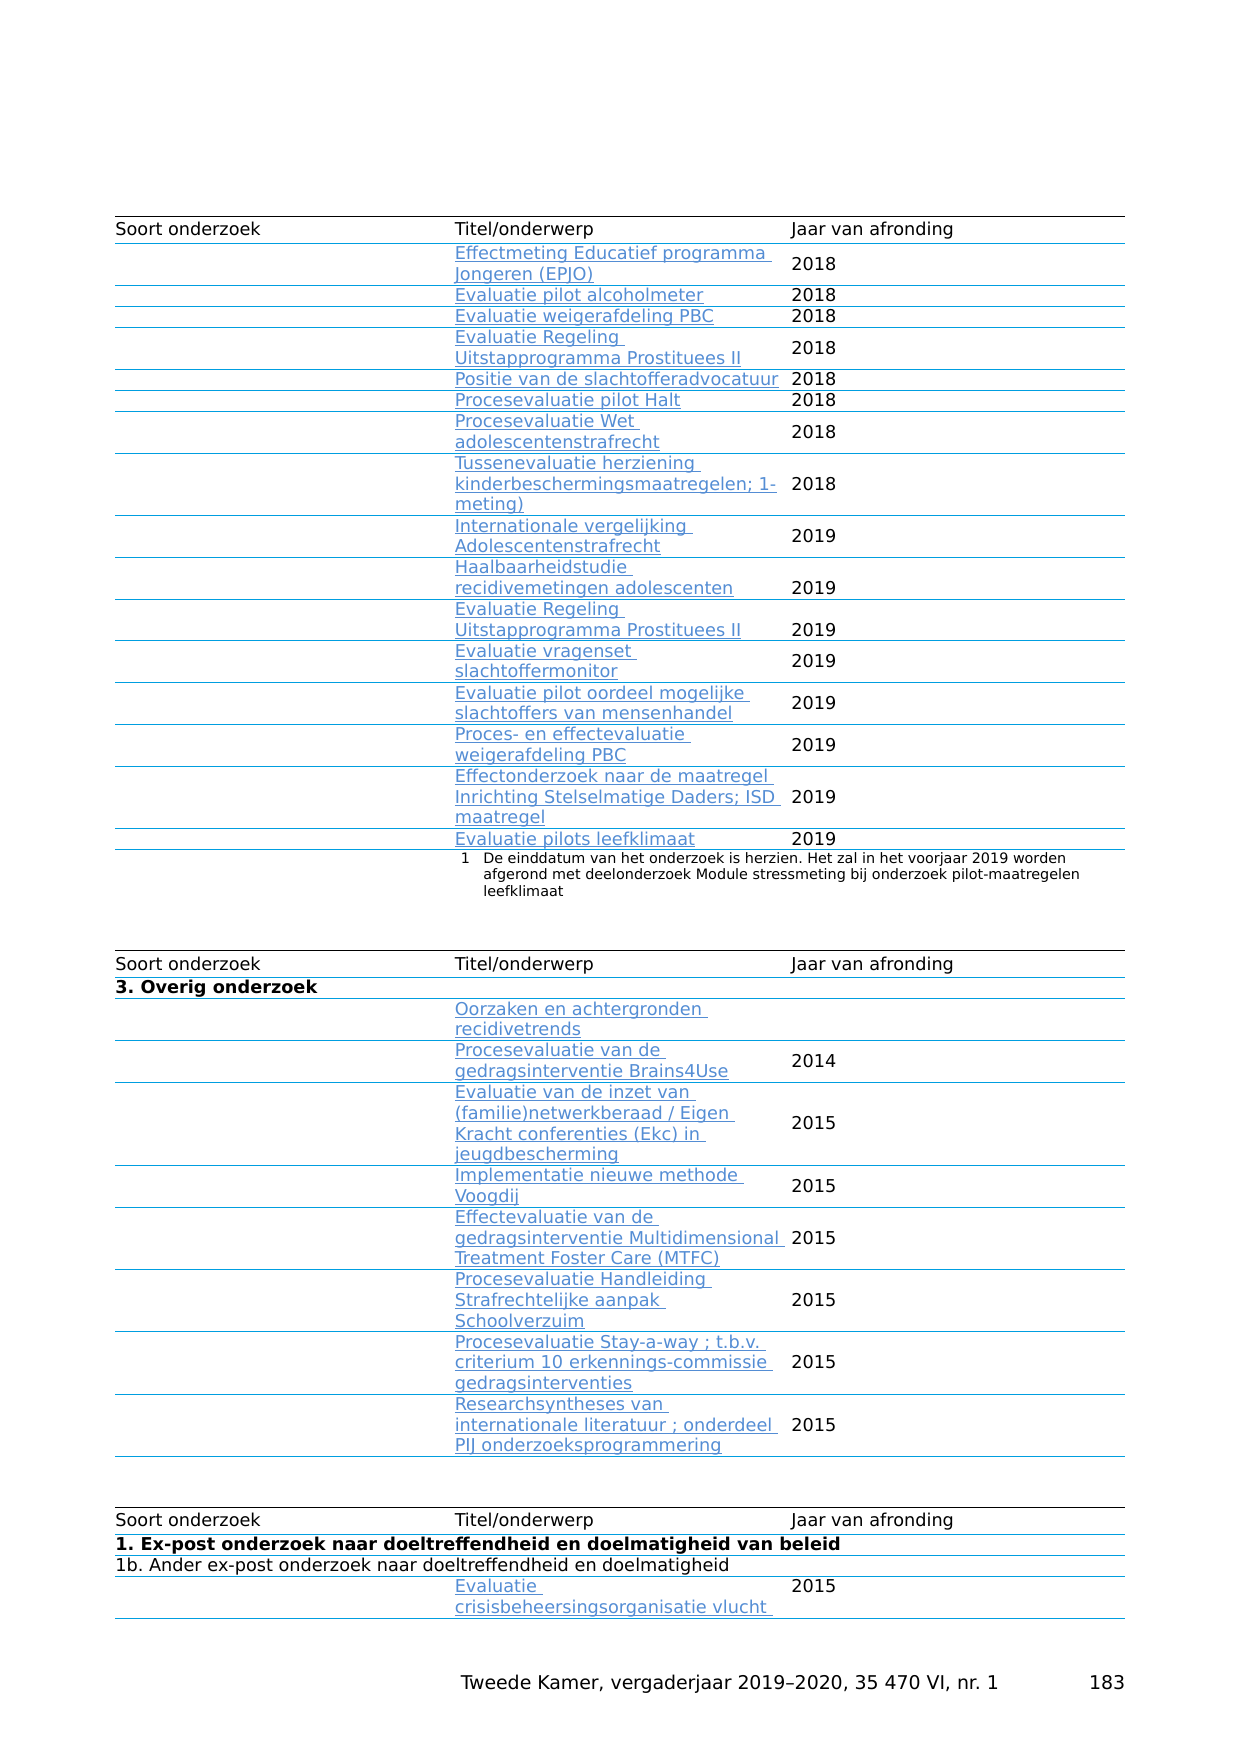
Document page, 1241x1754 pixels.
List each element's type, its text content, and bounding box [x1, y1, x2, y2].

table_cell Researchsyntheses van internationale literatuur ; onderdeel PIJ onderzoeksprogrammering [452, 1395, 788, 1456]
table_cell Procesevaluatie pilot Halt [452, 391, 788, 411]
table_cell 2018 [788, 412, 1125, 453]
table_cell 2015 [788, 1395, 1125, 1456]
table_cell 2019 [788, 767, 1125, 828]
table_cell [115, 829, 452, 849]
table_cell 2019 [788, 516, 1125, 557]
table_cell 2015 [788, 1166, 1125, 1206]
table_cell [115, 767, 452, 828]
table_cell 1. Ex-post onderzoek naar doeltreffendheid en doelmatigheid van beleid [115, 1535, 1125, 1555]
table_cell 2018 [788, 454, 1125, 515]
table_cell [115, 1083, 452, 1165]
table_cell Evaluatie pilots leefklimaat [452, 829, 788, 849]
table_cell Procesevaluatie Stay-a-way ; t.b.v. criterium 10 erkennings-commissie gedragsinterventies [452, 1332, 788, 1394]
table_cell Implementatie nieuwe methode Voogdij [452, 1166, 788, 1206]
table_cell Effectevaluatie van de gedragsinterventie Multidimensional Treatment Foster Care (MTFC) [452, 1208, 788, 1269]
table_cell [115, 1166, 452, 1206]
table_cell [115, 999, 452, 1040]
table_cell 1b. Ander ex-post onderzoek naar doeltreffendheid en doelmatigheid [115, 1556, 1125, 1576]
table_cell Tussenevaluatie herziening kinderbeschermingsmaatregelen; 1-meting) [452, 454, 788, 515]
table_cell Titel/onderwerp [452, 217, 788, 243]
table_cell 2015 [788, 1208, 1125, 1269]
table_cell 2015 [788, 1270, 1125, 1331]
table_cell Haalbaarheidstudie recidivemetingen adolescenten [452, 558, 788, 598]
table_cell 2018 [788, 307, 1125, 327]
table_cell Evaluatie pilot oordeel mogelijke slachtoffers van mensenhandel [452, 683, 788, 724]
table_cell Procesevaluatie van de gedragsinterventie Brains4Use [452, 1041, 788, 1082]
table_cell 2018 [788, 286, 1125, 306]
table_cell 2018 [788, 370, 1125, 390]
table_cell [115, 558, 452, 598]
table_cell [115, 1270, 452, 1331]
table_cell Positie van de slachtofferadvocatuur [452, 370, 788, 390]
table_cell [115, 725, 452, 766]
table_cell 2019 [788, 725, 1125, 766]
table_cell Procesevaluatie Handleiding Strafrechtelijke aanpak Schoolverzuim [452, 1270, 788, 1331]
table_cell [115, 454, 452, 515]
table_cell Evaluatie Regeling Uitstapprogramma Prostituees II [452, 328, 788, 368]
table_cell [115, 1577, 452, 1618]
table_cell [115, 328, 452, 368]
table_cell [115, 286, 452, 306]
table_cell Jaar van afronding [788, 217, 1125, 243]
table_cell Jaar van afronding [788, 951, 1125, 977]
table_cell 2018 [788, 244, 1125, 284]
table_cell Oorzaken en achtergronden recidivetrends [452, 999, 788, 1040]
table_cell Evaluatie weigerafdeling PBC [452, 307, 788, 327]
table_cell [115, 370, 452, 390]
table_cell Titel/onderwerp [452, 1508, 788, 1533]
table_cell Soort onderzoek [115, 217, 452, 243]
table_cell 2019 [788, 829, 1125, 849]
table_cell 2018 [788, 391, 1125, 411]
table_cell Effectmeting Educatief programma Jongeren (EPJO) [452, 244, 788, 284]
table_cell 2019 [788, 558, 1125, 598]
table_cell Evaluatie crisisbeheersingsorganisatie vlucht [452, 1577, 788, 1618]
table_cell 2018 [788, 328, 1125, 368]
table_cell 2014 [788, 1041, 1125, 1082]
table_cell Evaluatie pilot alcoholmeter [452, 286, 788, 306]
table_cell Jaar van afronding [788, 1508, 1125, 1533]
table_cell [115, 600, 452, 640]
table_cell Evaluatie vragenset slachtoffermonitor [452, 641, 788, 682]
table_cell [115, 1041, 452, 1082]
table_cell 2015 [788, 1332, 1125, 1394]
table_cell Soort onderzoek [115, 1508, 452, 1533]
table_cell 2019 [788, 683, 1125, 724]
table_cell Procesevaluatie Wet adolescentenstrafrecht [452, 412, 788, 453]
table_cell [788, 999, 1125, 1040]
table_cell [115, 412, 452, 453]
table_cell 3. Overig onderzoek [115, 978, 1125, 998]
table_cell Proces- en effectevaluatie weigerafdeling PBC [452, 725, 788, 766]
table_cell 2015 [788, 1577, 1125, 1618]
table_cell [115, 1208, 452, 1269]
table_cell [115, 1332, 452, 1394]
table_cell 2019 [788, 641, 1125, 682]
table_cell [115, 1395, 452, 1456]
table_cell [115, 641, 452, 682]
table_header Tabel 140 Artikel 36 - Contraterrorisme en Nationaal Veiligheidsbeleid [115, 1482, 1125, 1507]
list De einddatum van het onderzoek is herzien. Het zal in het voorjaar 2019 worden afgerond met deelonderzoek Module stressmeting bij onderzoek pilot-maatregelen leefklimaat [461, 850, 1125, 900]
table_header Tabel 139 Artikel 35 - Jeugd [115, 925, 1125, 950]
table_cell Effectonderzoek naar de maatregel Inrichting Stelselmatige Daders; ISD maatregel [452, 767, 788, 828]
table_cell Soort onderzoek [115, 951, 452, 977]
table_cell Evaluatie van de inzet van (familie)netwerkberaad / Eigen Kracht conferenties (Ekc) in jeugdbescherming [452, 1083, 788, 1165]
table_cell Evaluatie Regeling Uitstapprogramma Prostituees II [452, 600, 788, 640]
table_cell [115, 516, 452, 557]
table_cell [115, 391, 452, 411]
table_cell [115, 683, 452, 724]
table_cell [115, 244, 452, 284]
table_cell 2019 [788, 600, 1125, 640]
table_cell Internationale vergelijking Adolescentenstrafrecht [452, 516, 788, 557]
table_cell [115, 307, 452, 327]
table_cell 2015 [788, 1083, 1125, 1165]
table_cell Titel/onderwerp [452, 951, 788, 977]
table_header Tabel 138 Artikel 34 - Straffen en Beschermen [115, 191, 1125, 216]
